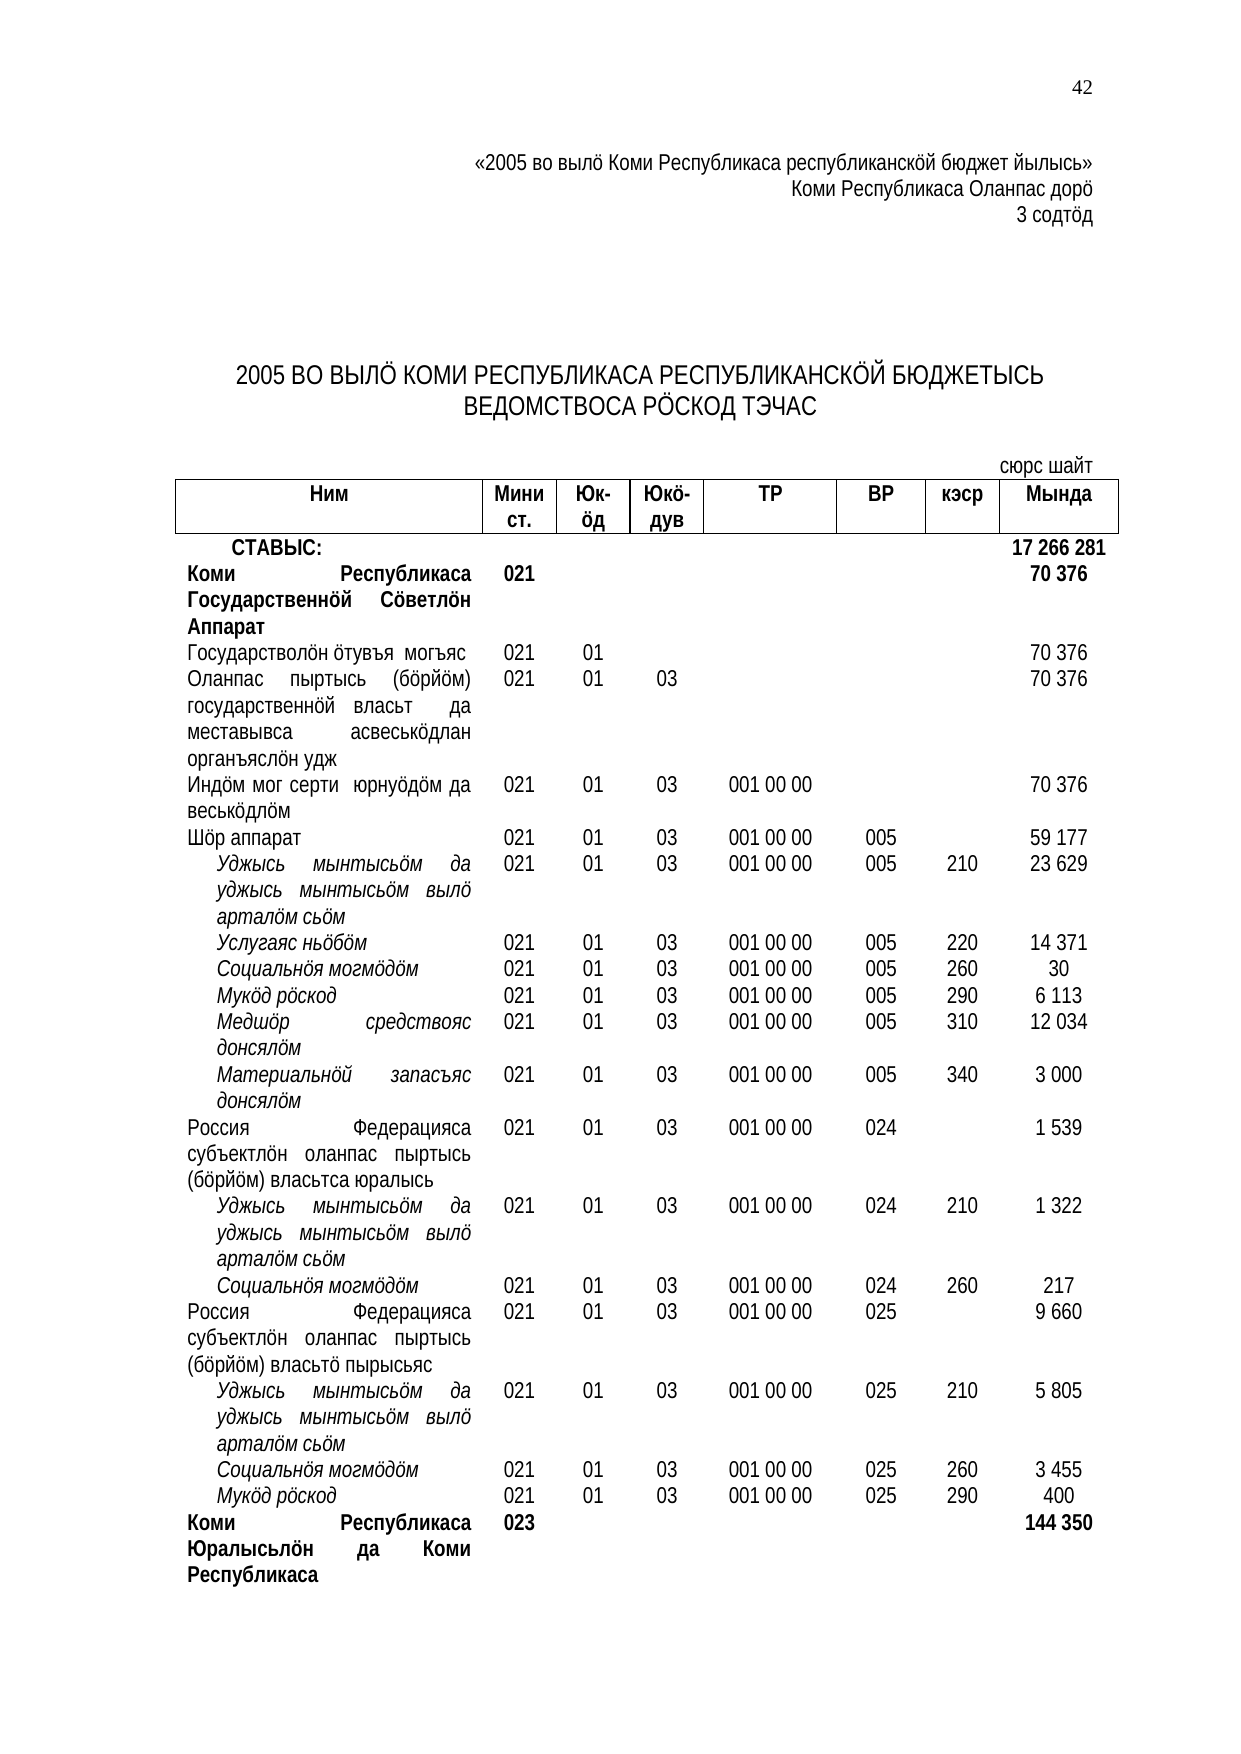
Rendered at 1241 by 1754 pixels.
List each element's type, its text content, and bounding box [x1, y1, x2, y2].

table_header Юкö-дув [631, 480, 703, 533]
table_cell 021 [482, 824, 556, 850]
table_cell [704, 560, 837, 639]
table_cell 30 [999, 955, 1118, 982]
text «2005 во вылö Коми Республикаса республиканскöй бюджет йылысь» [187, 148, 1093, 175]
table_cell 03 [630, 1483, 704, 1509]
table_cell 01 [556, 1377, 630, 1456]
table_cell 70 376 [999, 639, 1118, 665]
table_cell 01 [556, 665, 630, 771]
table_cell [482, 534, 556, 560]
table_cell [925, 534, 999, 560]
table_cell 260 [925, 1456, 999, 1482]
table_header Мында [1000, 480, 1118, 533]
table_cell 005 [837, 850, 925, 929]
table_cell 03 [630, 1114, 704, 1192]
table_cell Материальнöй запасъяс донсялöм [176, 1061, 482, 1113]
table_cell 021 [482, 560, 556, 639]
table_cell 01 [556, 955, 630, 982]
table_cell 220 [925, 929, 999, 955]
table_cell Медшöр средствояс донсялöм [176, 1008, 482, 1061]
table_cell 59 177 [999, 824, 1118, 850]
table_cell Уджысь мынтысьöм да уджысь мынтысьöм вылö арталöм сьöм [176, 1193, 482, 1272]
table_cell 005 [837, 824, 925, 850]
table_cell 03 [630, 1456, 704, 1482]
table_cell 021 [482, 1456, 556, 1482]
table_cell 6 113 [999, 982, 1118, 1008]
text 2005 ВО ВЫЛÖ КОМИ РЕСПУБЛИКАСА РЕСПУБЛИКАНСКÖЙ БЮДЖЕТЫСЬ ВЕДОМСТВОСА РÖСКОД ТЭЧАС [187, 359, 1093, 421]
table_cell 3 455 [999, 1456, 1118, 1482]
table_cell 025 [837, 1298, 925, 1377]
table_cell Шöр аппарат [176, 824, 482, 850]
table_cell 021 [482, 639, 556, 665]
text сюрс шайт [187, 452, 1093, 479]
table_cell 021 [482, 850, 556, 929]
table_cell 025 [837, 1483, 925, 1509]
table_cell 005 [837, 982, 925, 1008]
table_cell [704, 1509, 837, 1588]
table_cell 03 [630, 1193, 704, 1272]
table_cell 23 629 [999, 850, 1118, 929]
table_cell 03 [630, 1298, 704, 1377]
table_cell [837, 1509, 925, 1588]
table_cell 12 034 [999, 1008, 1118, 1061]
table_cell 01 [556, 771, 630, 823]
table_cell Социальнöя могмöдöм [176, 1456, 482, 1482]
table_cell 001 00 00 [704, 929, 837, 955]
table_cell [630, 1509, 704, 1588]
table_header кэср [926, 480, 999, 533]
table_cell 001 00 00 [704, 1008, 837, 1061]
table_cell 01 [556, 850, 630, 929]
table_cell 01 [556, 1061, 630, 1113]
table_cell [925, 824, 999, 850]
table_cell [837, 665, 925, 771]
table_cell 70 376 [999, 771, 1118, 823]
table_cell 310 [925, 1008, 999, 1061]
table_cell 024 [837, 1193, 925, 1272]
table_cell [925, 560, 999, 639]
table_cell 217 [999, 1272, 1118, 1298]
table_cell [630, 534, 704, 560]
table_cell Уджысь мынтысьöм да уджысь мынтысьöм вылö арталöм сьöм [176, 850, 482, 929]
table_cell Государстволöн öтувъя могъяс [176, 639, 482, 665]
table_cell 021 [482, 929, 556, 955]
table_cell Уджысь мынтысьöм да уджысь мынтысьöм вылö арталöм сьöм [176, 1377, 482, 1456]
table_cell 01 [556, 1456, 630, 1482]
table_cell 005 [837, 929, 925, 955]
table_cell 03 [630, 929, 704, 955]
table_cell 021 [482, 665, 556, 771]
table_cell 001 00 00 [704, 1483, 837, 1509]
table_header Юк- öд [557, 480, 629, 533]
table_cell 03 [630, 955, 704, 982]
table_cell 70 376 [999, 560, 1118, 639]
table_cell 5 805 [999, 1377, 1118, 1456]
table_cell 001 00 00 [704, 850, 837, 929]
table_cell 021 [482, 955, 556, 982]
table_cell 01 [556, 639, 630, 665]
table_cell [925, 1298, 999, 1377]
table_cell 021 [482, 1298, 556, 1377]
table_cell 290 [925, 982, 999, 1008]
table_cell 03 [630, 1377, 704, 1456]
table_cell 03 [630, 850, 704, 929]
table_cell [925, 771, 999, 823]
table_cell 001 00 00 [704, 982, 837, 1008]
table_cell 03 [630, 1061, 704, 1113]
table_cell 001 00 00 [704, 1114, 837, 1192]
table_cell 01 [556, 1298, 630, 1377]
table_cell 01 [556, 1483, 630, 1509]
table_cell [837, 771, 925, 823]
table_cell 001 00 00 [704, 1193, 837, 1272]
table_cell 024 [837, 1272, 925, 1298]
table_cell 021 [482, 1008, 556, 1061]
table_cell [704, 534, 837, 560]
table_cell 210 [925, 850, 999, 929]
table_cell Мукöд рöскод [176, 1483, 482, 1509]
table_cell 1 322 [999, 1193, 1118, 1272]
table_cell 17 266 281 [999, 534, 1118, 560]
table_cell [630, 639, 704, 665]
table_cell [925, 639, 999, 665]
table_cell 021 [482, 1061, 556, 1113]
table_cell 03 [630, 982, 704, 1008]
table_cell Россия Федерацияса субъектлöн оланпас пыртысь (бöрйöм) власьтса юралысь [176, 1114, 482, 1192]
table_cell 01 [556, 1272, 630, 1298]
table_cell 025 [837, 1377, 925, 1456]
table_cell Услугаяс ньöбöм [176, 929, 482, 955]
table_cell Мукöд рöскод [176, 982, 482, 1008]
table_cell [837, 560, 925, 639]
table_cell Индöм мог серти юрнуöдöм да веськöдлöм [176, 771, 482, 823]
table_cell 03 [630, 1272, 704, 1298]
table_cell [925, 1114, 999, 1192]
table_cell 001 00 00 [704, 824, 837, 850]
table_cell 144 350 [999, 1509, 1118, 1588]
table_cell 03 [630, 665, 704, 771]
table_cell 03 [630, 1008, 704, 1061]
table_cell 400 [999, 1483, 1118, 1509]
table_cell 001 00 00 [704, 1298, 837, 1377]
table_cell 001 00 00 [704, 771, 837, 823]
table_cell 1 539 [999, 1114, 1118, 1192]
table_cell 01 [556, 824, 630, 850]
table_cell 001 00 00 [704, 1456, 837, 1482]
table_header ТР [704, 480, 836, 533]
table_cell [837, 534, 925, 560]
table_cell 01 [556, 1193, 630, 1272]
table_cell [837, 639, 925, 665]
table_cell 005 [837, 955, 925, 982]
text 3 содтöд [187, 201, 1093, 228]
table_cell Коми Республикаса Государственнöй Сöветлöн Аппарат [176, 560, 482, 639]
table_cell [704, 639, 837, 665]
table_cell 024 [837, 1114, 925, 1192]
table_cell Социальнöя могмöдöм [176, 955, 482, 982]
table_cell 021 [482, 1377, 556, 1456]
table_header ВР [837, 480, 925, 533]
table_cell 001 00 00 [704, 1377, 837, 1456]
table_cell 01 [556, 929, 630, 955]
table_cell 001 00 00 [704, 1272, 837, 1298]
table_cell 9 660 [999, 1298, 1118, 1377]
table_cell Коми Республикаса Юралысьлöн да Коми Республикаса [176, 1509, 482, 1588]
table_cell 021 [482, 771, 556, 823]
table_cell [925, 1509, 999, 1588]
table_cell 01 [556, 982, 630, 1008]
table_cell [704, 665, 837, 771]
table_cell Оланпас пыртысь (бöрйöм) государственнöй власьт да меставывса асвеськöдлан органъяслöн удж [176, 665, 482, 771]
table_cell 01 [556, 1114, 630, 1192]
table_cell 290 [925, 1483, 999, 1509]
table_cell 001 00 00 [704, 955, 837, 982]
table_cell 340 [925, 1061, 999, 1113]
table_cell 01 [556, 1008, 630, 1061]
table_cell 021 [482, 1272, 556, 1298]
table_cell 260 [925, 955, 999, 982]
text Коми Республикаса Оланпас дорö [187, 175, 1093, 201]
table_cell 023 [482, 1509, 556, 1588]
table_cell 260 [925, 1272, 999, 1298]
table_cell 14 371 [999, 929, 1118, 955]
table_cell 025 [837, 1456, 925, 1482]
table_cell СТАВЫС: [176, 534, 482, 560]
table_cell 001 00 00 [704, 1061, 837, 1113]
table_cell [630, 560, 704, 639]
table_cell [925, 665, 999, 771]
table_header Ним [176, 480, 482, 533]
table_cell 70 376 [999, 665, 1118, 771]
table_cell 005 [837, 1008, 925, 1061]
table_cell 021 [482, 1483, 556, 1509]
table_cell Социальнöя могмöдöм [176, 1272, 482, 1298]
table_cell Россия Федерацияса субъектлöн оланпас пыртысь (бöрйöм) власьтö пырысьяс [176, 1298, 482, 1377]
table_cell [556, 534, 630, 560]
table_cell [556, 560, 630, 639]
table_cell [556, 1509, 630, 1588]
table_cell 005 [837, 1061, 925, 1113]
table_cell 021 [482, 1193, 556, 1272]
table_cell 03 [630, 824, 704, 850]
table_cell 03 [630, 771, 704, 823]
table_cell 021 [482, 982, 556, 1008]
table_cell 210 [925, 1377, 999, 1456]
table_cell 210 [925, 1193, 999, 1272]
table_cell 3 000 [999, 1061, 1118, 1113]
table_header Минист. [483, 480, 556, 533]
table_cell 021 [482, 1114, 556, 1192]
